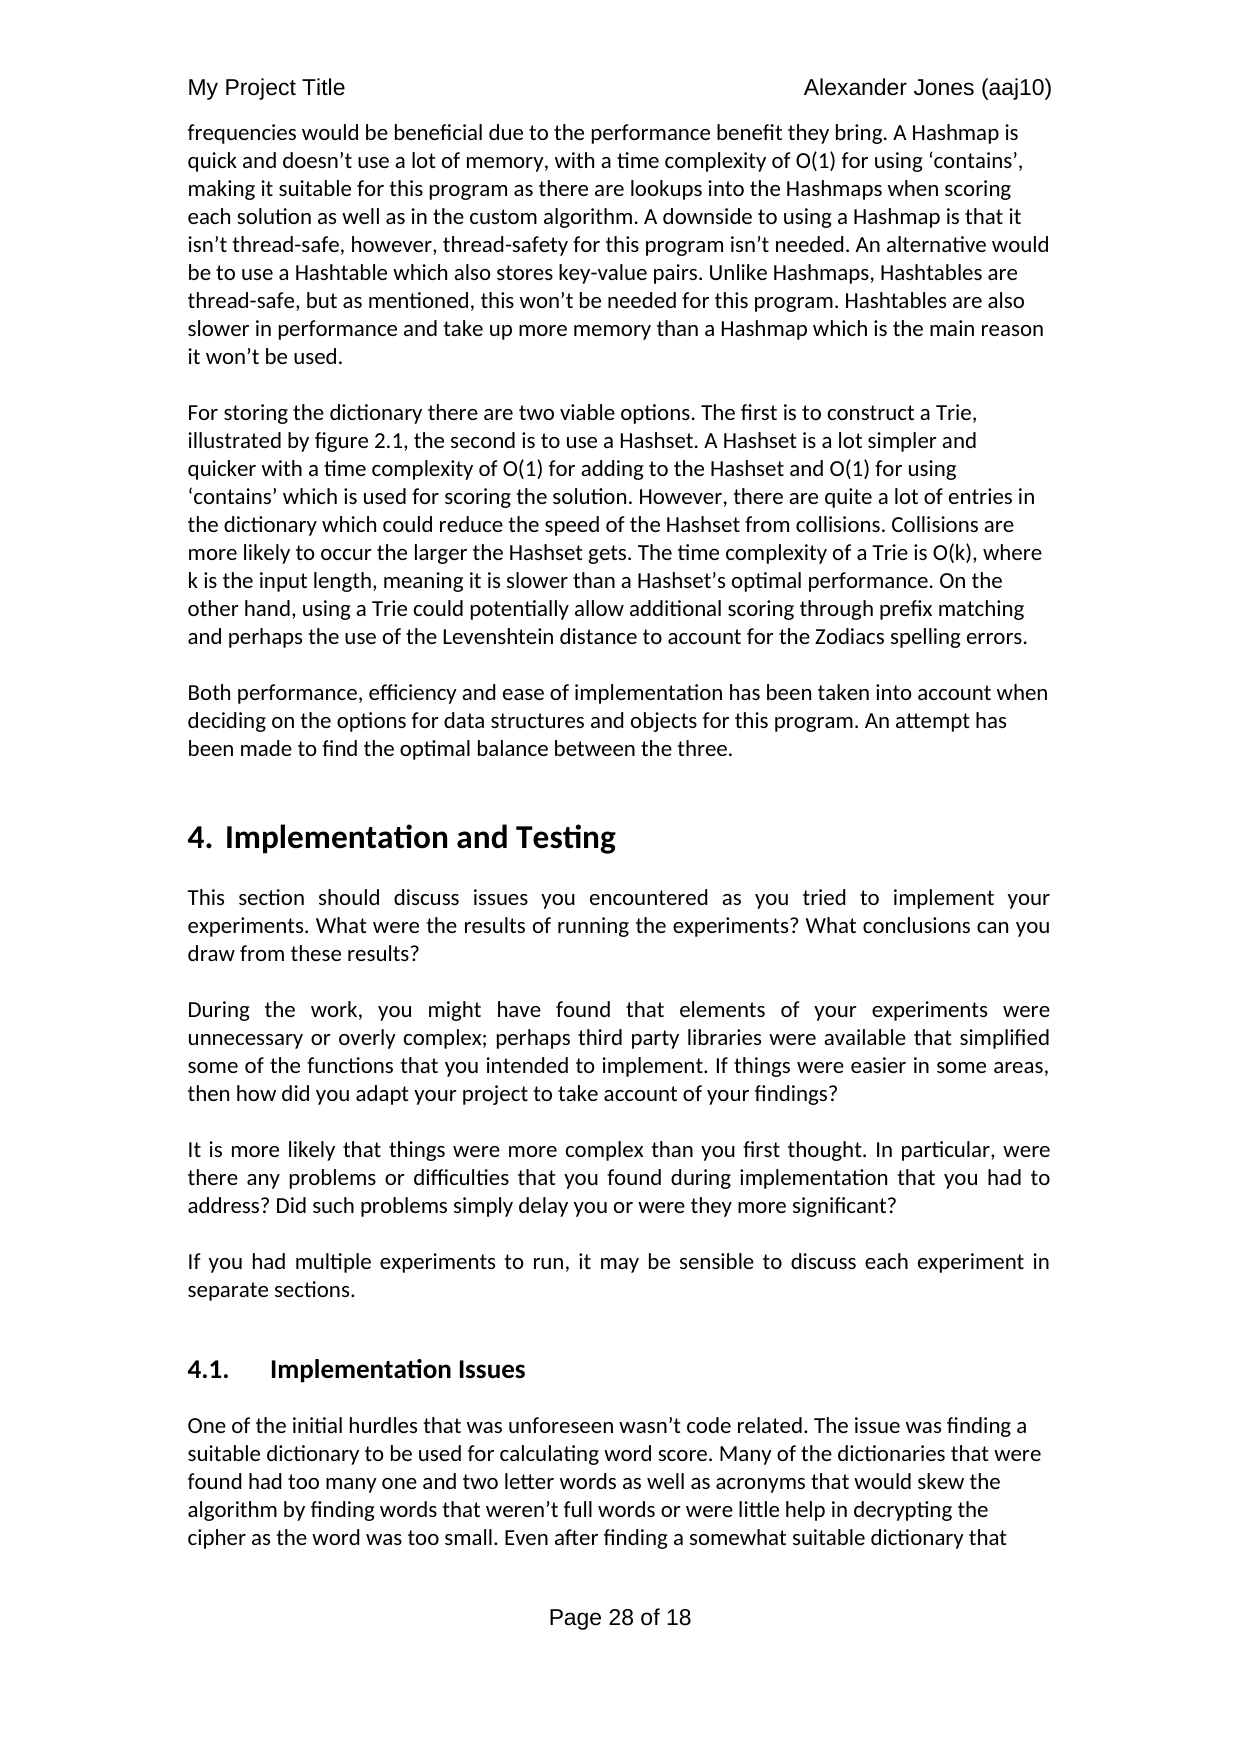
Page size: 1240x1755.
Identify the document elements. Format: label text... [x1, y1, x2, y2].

text frequencies would be beneficial due to the performance benefit they bring. A Hashmap is quick and doesn’t use a lot of memory, with a time complexity of O(1) for using ‘contains’, making it suitable for this program as there are lookups into the Hashmaps when scoring each solution as well as in the custom algorithm. A downside to using a Hashmap is that it isn’t thread-safe, however, thread-safety for this program isn’t needed. An alternative would be to use a Hashtable which also stores key-value pairs. Unlike Hashmaps, Hashtables are thread-safe, but as mentioned, this won’t be needed for this program. Hashtables are also slower in performance and take up more memory than a Hashmap which is the main reason it won’t be used. [187, 118, 1052, 370]
text One of the initial hurdles that was unforeseen wasn’t code related. The issue was finding a suitable dictionary to be used for calculating word score. Many of the dictionaries that were found had too many one and two letter words as well as acronyms that would skew the algorithm by finding words that weren’t full words or were little help in decrypting the cipher as the word was too small. Even after finding a somewhat suitable dictionary that [187, 1411, 1052, 1551]
subtitle Implementation Issues [187, 1352, 1052, 1385]
text Both performance, efficiency and ease of implementation has been taken into account when deciding on the options for data structures and objects for this program. An attempt has been made to find the optimal balance between the three. [187, 678, 1052, 763]
text It is more likely that things were more complex than you first thought. In particular, were there any problems or difficulties that you found during implementation that you had to address? Did such problems simply delay you or were they more significant? [187, 1135, 1052, 1219]
text This section should discuss issues you encountered as you tried to implement your experiments. What were the results of running the experiments? What conclusions can you draw from these results? [187, 883, 1052, 967]
text During the work, you might have found that elements of your experiments were unnecessary or overly complex; perhaps third party libraries were available that simplified some of the functions that you intended to implement. If things were easier in some areas, then how did you adapt your project to take account of your findings? [187, 995, 1052, 1107]
text For storing the dictionary there are two viable options. The first is to construct a Trie, illustrated by figure 2.1, the second is to use a Hashset. A Hashset is a lot simpler and quicker with a time complexity of O(1) for adding to the Hashset and O(1) for using ‘contains’ which is used for scoring the solution. However, there are quite a lot of entries in the dictionary which could reduce the speed of the Hashset from collisions. Collisions are more likely to occur the larger the Hashset gets. The time complexity of a Trie is O(k), where k is the input length, meaning it is slower than a Hashset’s optimal performance. On the other hand, using a Trie could potentially allow additional scoring through prefix matching and perhaps the use of the Levenshtein distance to account for the Zodiacs spelling errors. [187, 398, 1052, 651]
subtitle Implementation and Testing [187, 816, 1052, 856]
text If you had multiple experiments to run, it may be sensible to discuss each experiment in separate sections. [187, 1247, 1052, 1303]
